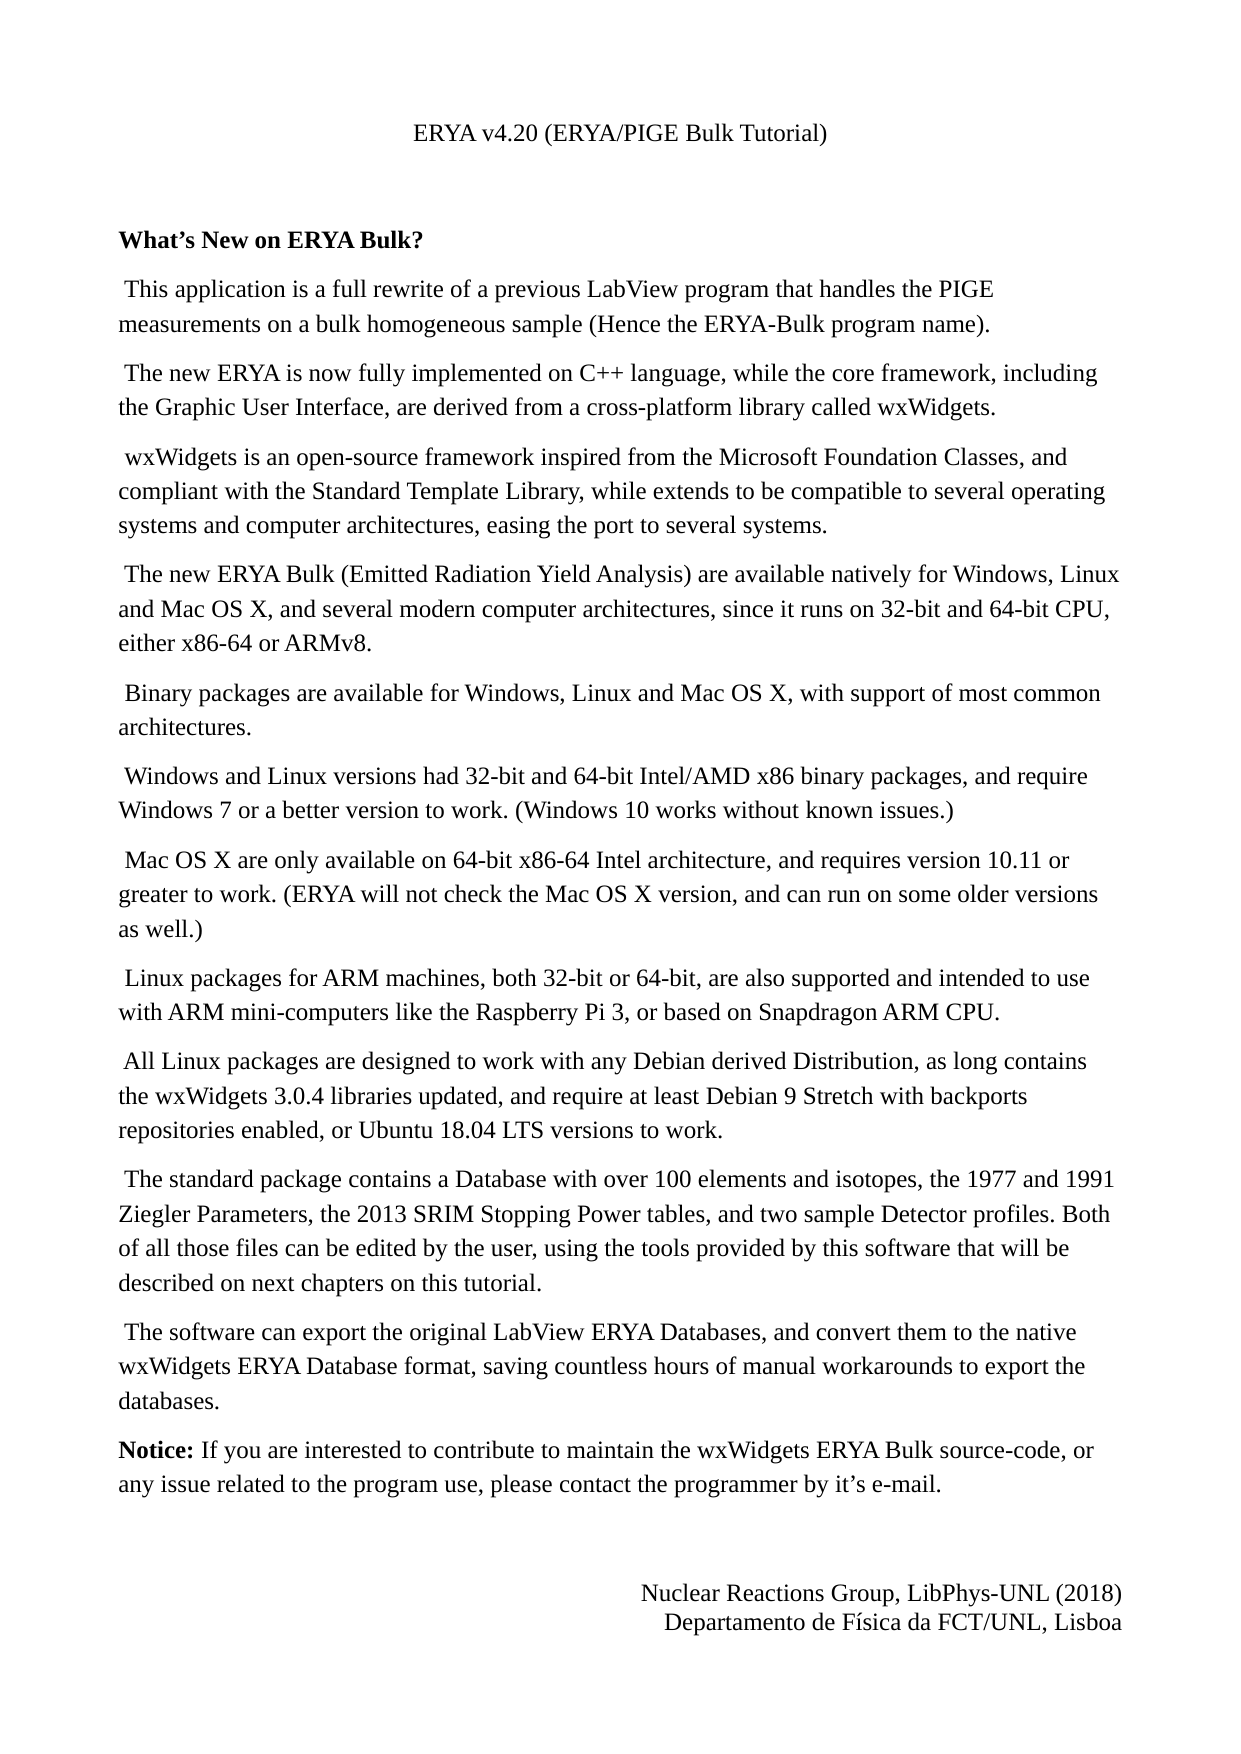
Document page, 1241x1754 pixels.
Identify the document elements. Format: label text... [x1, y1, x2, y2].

text Mac OS X are only available on 64-bit x86-64 Intel architecture, and requires version 10.11 or greater to work. (ERYA will not check the Mac OS X version, and can run on some older versions as well.) [118, 845, 1122, 942]
text Notice: If you are interested to contribute to maintain the wxWidgets ERYA Bulk source-code, or any issue related to the program use, please contact the programmer by it’s e-mail. [118, 1435, 1122, 1498]
text The standard package contains a Database with over 100 elements and isotopes, the 1977 and 1991 Ziegler Parameters, the 2013 SRIM Stopping Power tables, and two sample Detector profiles. Both of all those files can be edited by the user, using the tools provided by this software that will be described on next chapters on this tutorial. [118, 1164, 1122, 1296]
text Windows and Linux versions had 32-bit and 64-bit Intel/AMD x86 binary packages, and require Windows 7 or a better version to work. (Windows 10 works without known issues.) [118, 761, 1122, 824]
text All Linux packages are designed to work with any Debian derived Distribution, as long contains the wxWidgets 3.0.4 libraries updated, and require at least Debian 9 Stretch with backports repositories enabled, or Ubuntu 18.04 LTS versions to work. [118, 1046, 1122, 1144]
text What’s New on ERYA Bulk? [118, 225, 1122, 254]
text wxWidgets is an open-source framework inspired from the Microsoft Foundation Classes, and compliant with the Standard Template Library, while extends to be compatible to several operating systems and computer architectures, easing the port to several systems. [118, 442, 1122, 539]
text The new ERYA is now fully implemented on C++ language, while the core framework, including the Graphic User Interface, are derived from a cross-platform library called wxWidgets. [118, 358, 1122, 421]
text The software can export the original LabView ERYA Databases, and convert them to the native wxWidgets ERYA Database format, saving countless hours of manual workarounds to export the databases. [118, 1317, 1122, 1414]
text Linux packages for ARM machines, both 32-bit or 64-bit, are also supported and intended to use with ARM mini-computers like the Raspberry Pi 3, or based on Snapdragon ARM CPU. [118, 963, 1122, 1026]
text Binary packages are available for Windows, Linux and Mac OS X, with support of most common architectures. [118, 678, 1122, 741]
text This application is a full rewrite of a previous LabView program that handles the PIGE measurements on a bulk homogeneous sample (Hence the ERYA-Bulk program name). [118, 274, 1122, 338]
text The new ERYA Bulk (Emitted Radiation Yield Analysis) are available natively for Windows, Linux and Mac OS X, and several modern computer architectures, since it runs on 32-bit and 64-bit CPU, either x86-64 or ARMv8. [118, 559, 1122, 657]
